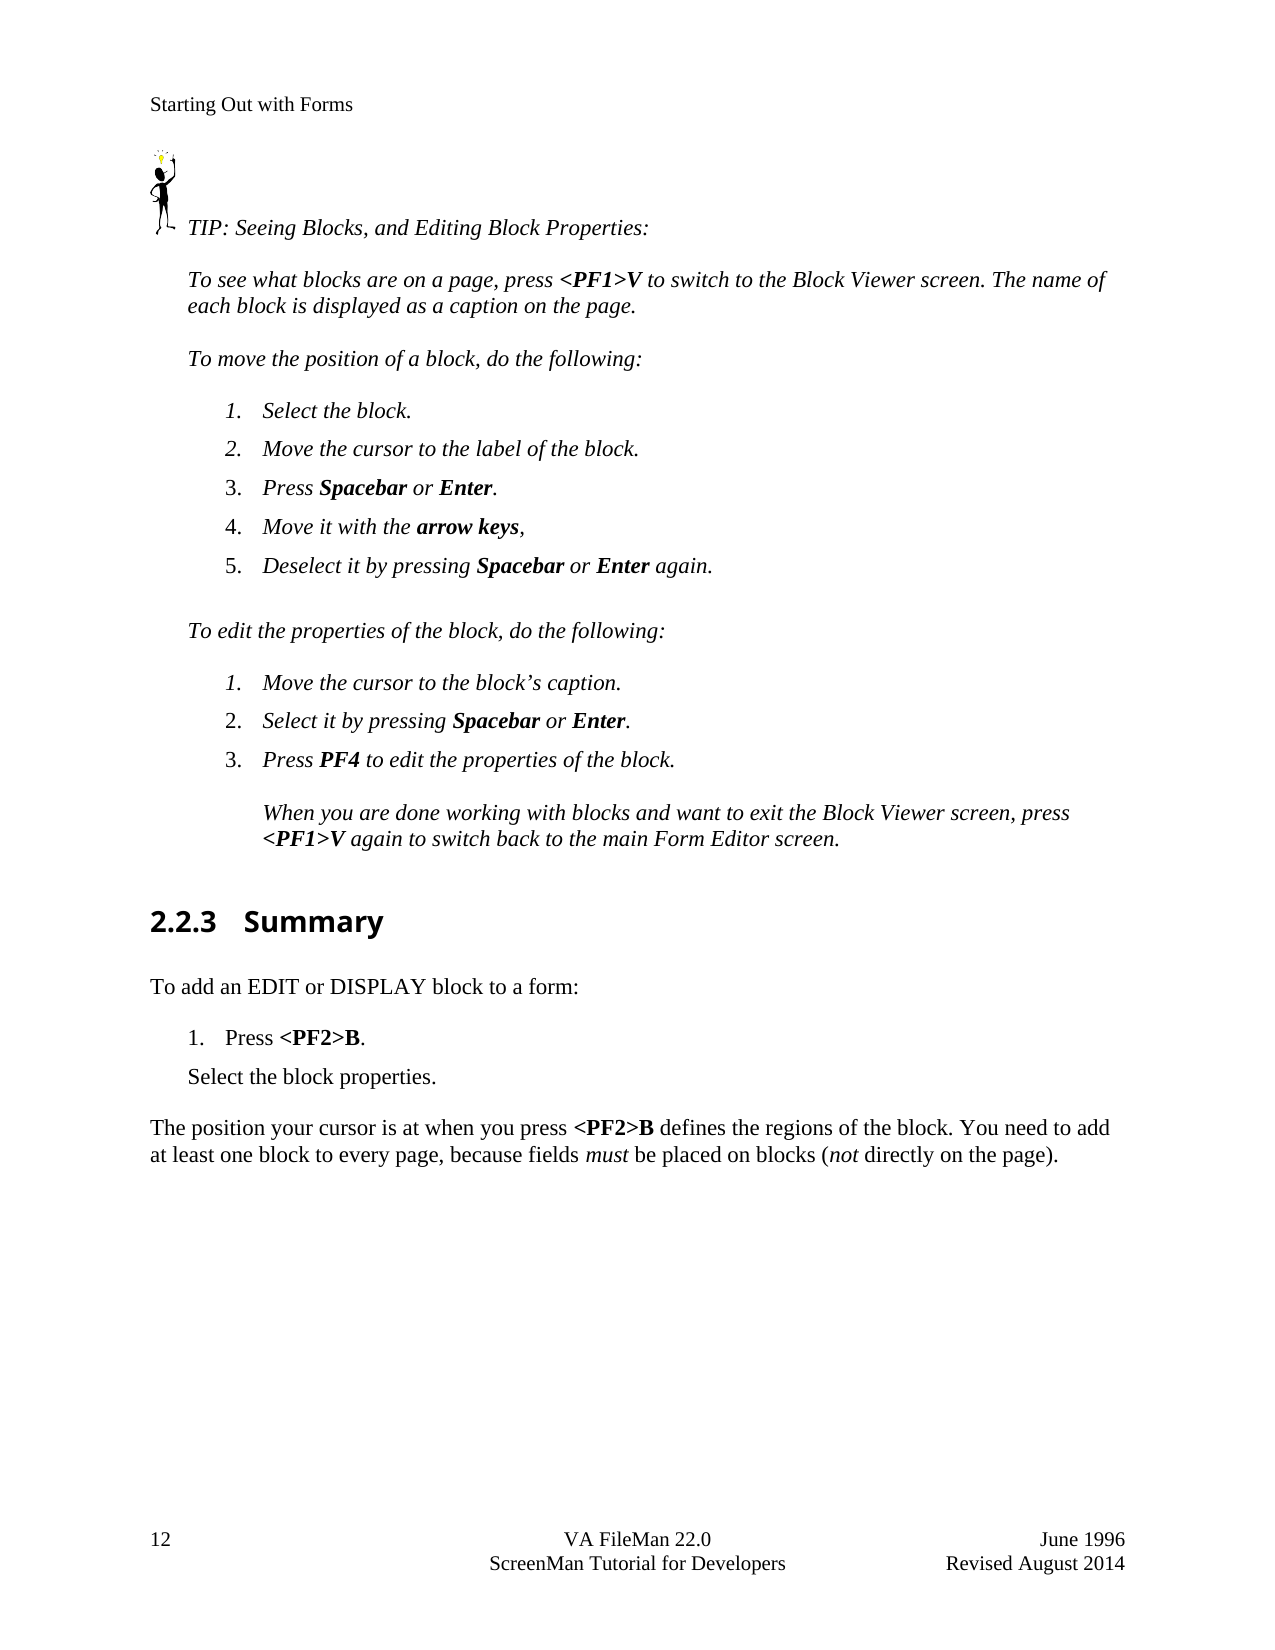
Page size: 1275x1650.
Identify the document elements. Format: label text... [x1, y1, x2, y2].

text The position your cursor is at when you press <PF2>B defines the regions of the block. You need to add at least one block to every page, because fields must be placed on blocks (not directly on the page). [150, 1114, 1125, 1167]
subtitle Summary [150, 902, 1125, 941]
list Press PF4 to edit the properties of the block. When you are done working with blocks and want to exit the Block Viewer screen, press <PF1>V again to switch back to the main Form Editor screen. [225, 746, 1125, 852]
list Select it by pressing Spacebar or Enter. [225, 707, 1125, 734]
list Press Spacebar or Enter. [225, 474, 1125, 501]
text To edit the properties of the block, do the following: [187, 591, 1125, 644]
list Select the block. [225, 397, 1125, 423]
list Press <PF2>B. [187, 1024, 1125, 1050]
list Select the block properties. [187, 1063, 1125, 1089]
list Move the cursor to the block’s caption. [225, 669, 1125, 695]
list Deselect it by pressing Spacebar or Enter again. [225, 552, 1125, 578]
text To add an EDIT or DISPLAY block to a form: [150, 973, 1125, 999]
list Move it with the arrow keys, [225, 513, 1125, 539]
list Move the cursor to the label of the block. [225, 436, 1125, 462]
text TIP: Seeing Blocks, and Editing Block Properties: To see what blocks are on a page, press <PF1>V to switch to the Block Viewer screen. The name of each block is displayed as a caption on the page. To move the position of a block, do the following: [150, 150, 1125, 372]
